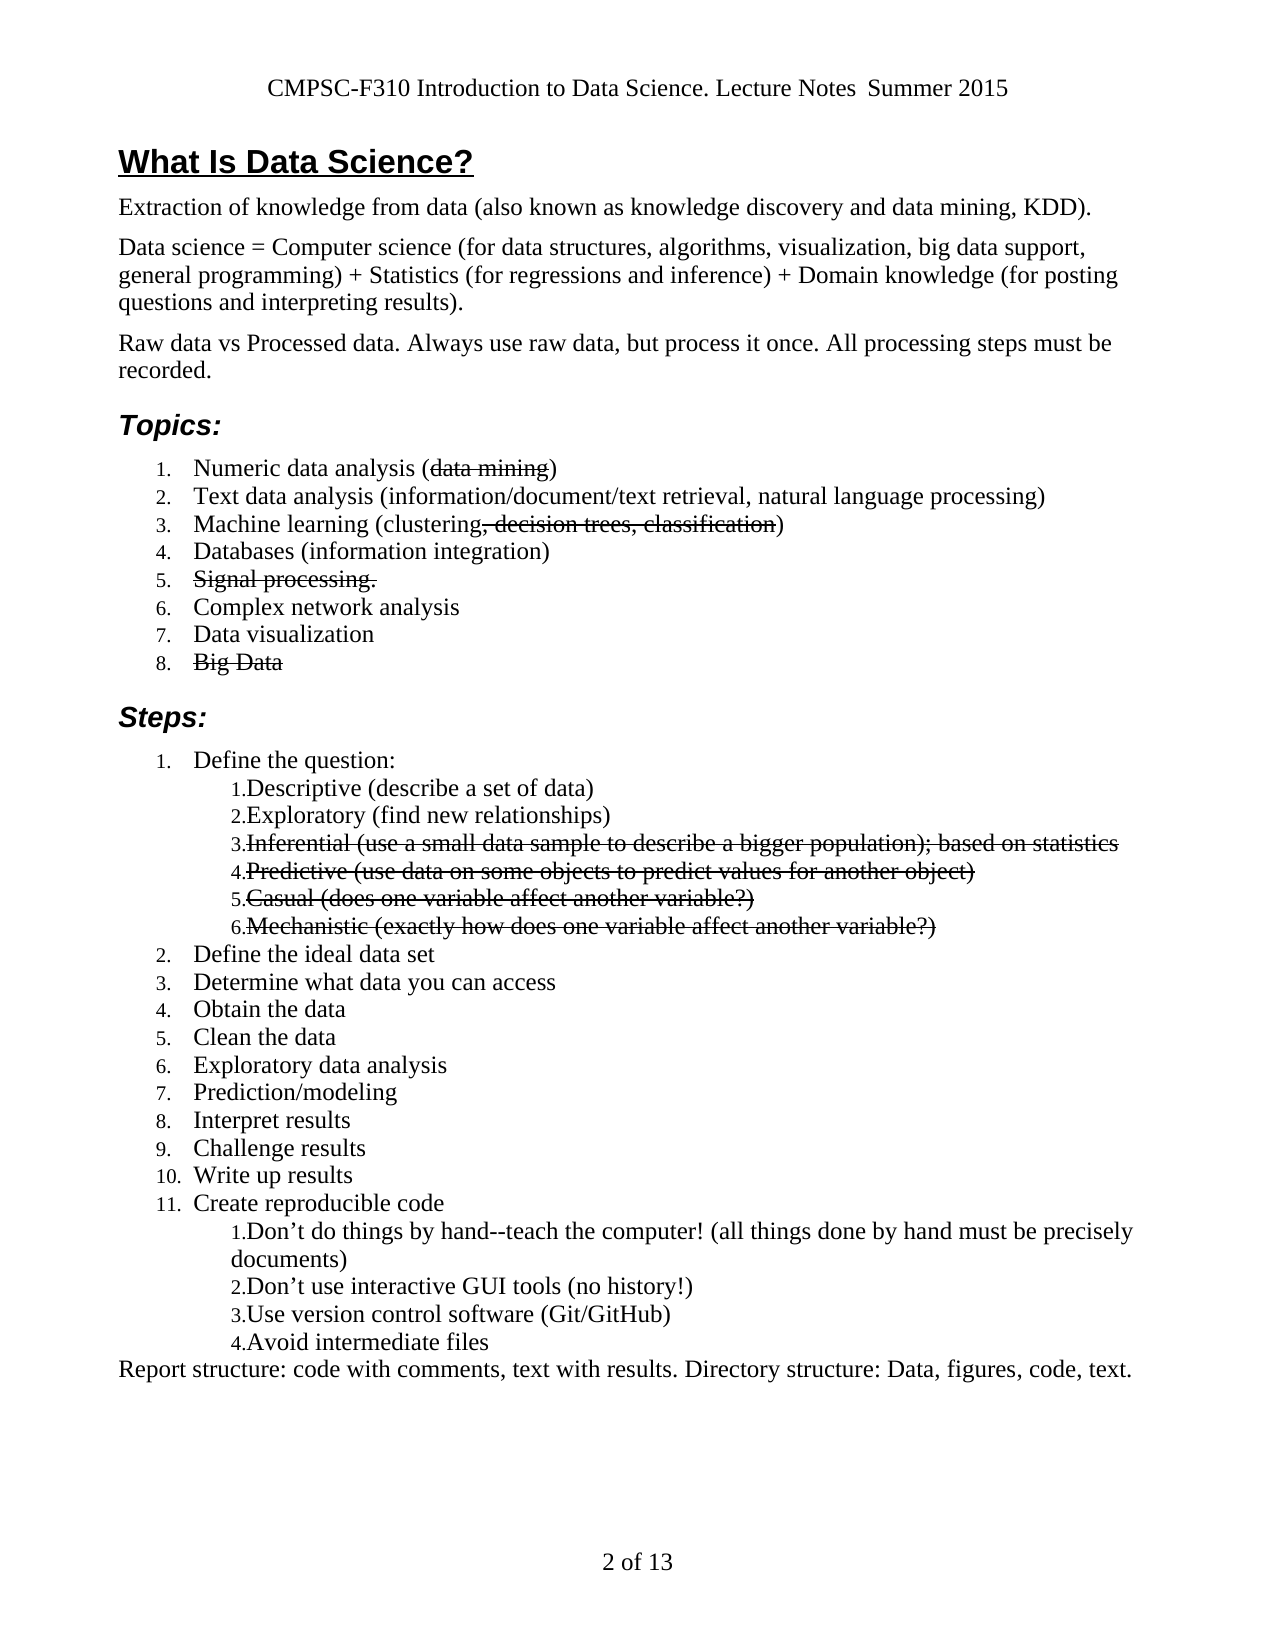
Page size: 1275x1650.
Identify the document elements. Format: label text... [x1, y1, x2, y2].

list Prediction/modeling [156, 1078, 1157, 1106]
subtitle Steps: [118, 701, 1157, 733]
text Report structure: code with comments, text with results. Directory structure: Data, figures, code, text. [118, 1356, 1157, 1383]
list Use version control software (Git/GitHub) [118, 1300, 1157, 1328]
list Clean the data [156, 1023, 1157, 1051]
list Text data analysis (information/document/text retrieval, natural language processing) [156, 482, 1157, 510]
list Avoid intermediate files [118, 1328, 1157, 1356]
subtitle Topics: [118, 409, 1157, 442]
list Signal processing. [156, 565, 1157, 593]
list Don’t use interactive GUI tools (no history!) [118, 1272, 1157, 1300]
text Extraction of knowledge from data (also known as knowledge discovery and data mining, KDD). [118, 193, 1157, 221]
list Mechanistic (exactly how does one variable affect another variable?) [118, 912, 1157, 940]
list Casual (does one variable affect another variable?) [118, 884, 1157, 912]
list Exploratory (find new relationships) [118, 801, 1157, 829]
list Big Data [156, 648, 1157, 676]
list Don’t do things by hand--teach the computer! (all things done by hand must be precisely documents) [118, 1217, 1157, 1272]
list Create reproducible code [156, 1189, 1157, 1217]
list Inferential (use a small data sample to describe a bigger population); based on statistics [118, 829, 1157, 857]
list Machine learning (clustering, decision trees, classification) [156, 510, 1157, 537]
list Determine what data you can access [156, 968, 1157, 995]
list Descriptive (describe a set of data) [118, 774, 1157, 801]
list Interpret results [156, 1106, 1157, 1134]
list Complex network analysis [156, 593, 1157, 621]
list Numeric data analysis (data mining) [156, 454, 1157, 482]
list Data visualization [156, 621, 1157, 648]
list Define the ideal data set [156, 940, 1157, 968]
list Databases (information integration) [156, 537, 1157, 565]
list Define the question: [156, 746, 1157, 774]
list Exploratory data analysis [156, 1051, 1157, 1078]
text Raw data vs Processed data. Always use raw data, but process it once. All processing steps must be recorded. [118, 329, 1157, 384]
text Data science = Computer science (for data structures, algorithms, visualization, big data support, general programming) + Statistics (for regressions and inference) + Domain knowledge (for posting questions and interpreting results). [118, 233, 1157, 316]
list Obtain the data [156, 995, 1157, 1023]
list Write up results [156, 1162, 1157, 1189]
list Predictive (use data on some objects to predict values for another object) [118, 857, 1157, 884]
subtitle What Is Data Science? [118, 143, 1157, 180]
list Challenge results [156, 1134, 1157, 1162]
